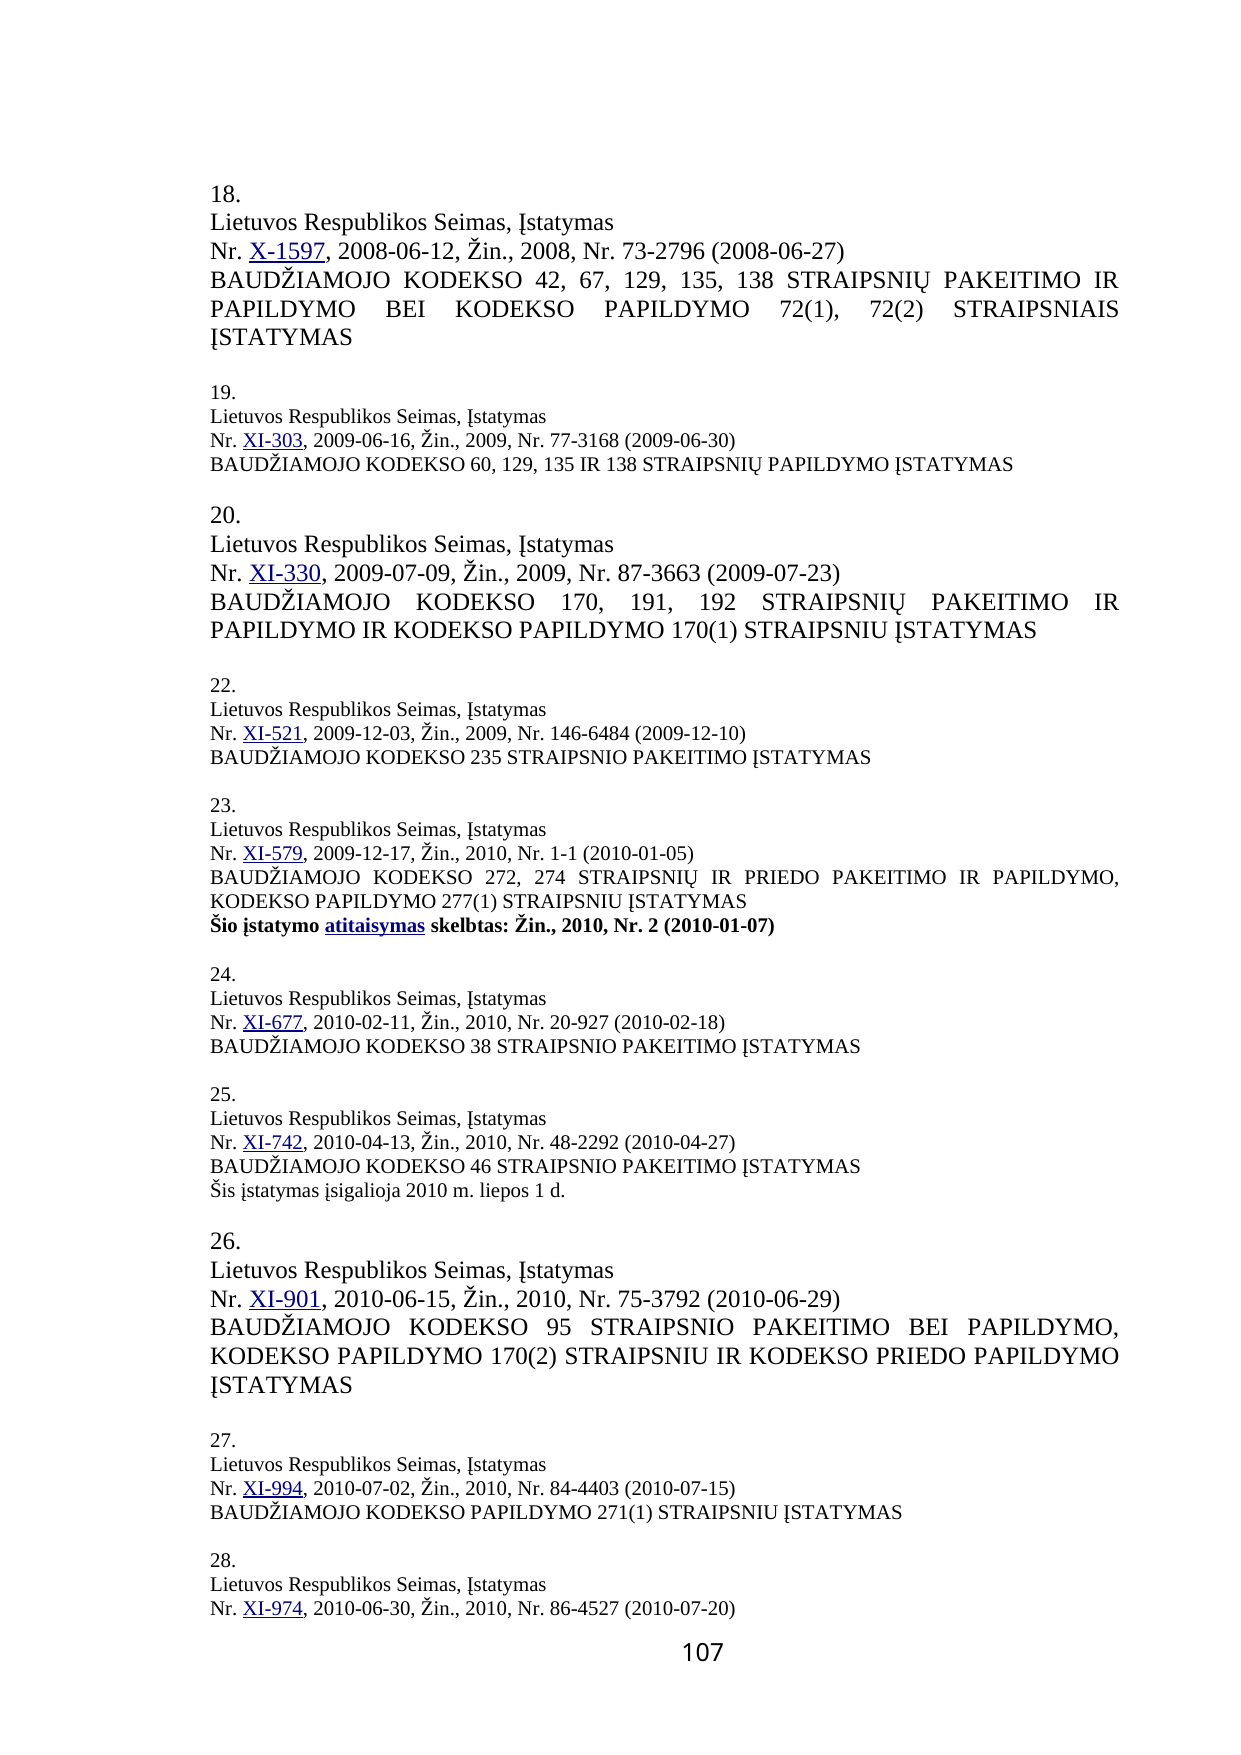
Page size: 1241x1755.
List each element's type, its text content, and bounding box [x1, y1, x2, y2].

text Lietuvos Respublikos Seimas, Įstatymas [210, 207, 1120, 236]
text Lietuvos Respublikos Seimas, Įstatymas [210, 1452, 1120, 1476]
text 25. [210, 1082, 1120, 1106]
text 18. [210, 179, 1120, 207]
text Lietuvos Respublikos Seimas, Įstatymas [210, 986, 1120, 1010]
text Lietuvos Respublikos Seimas, Įstatymas [210, 1572, 1120, 1596]
text Šis įstatymas įsigalioja 2010 m. liepos 1 d. [210, 1178, 1120, 1202]
text 23. [210, 793, 1120, 817]
text Nr. XI-974, 2010-06-30, Žin., 2010, Nr. 86-4527 (2010-07-20) [210, 1596, 1120, 1620]
text 24. [210, 962, 1120, 986]
text 26. [210, 1226, 1120, 1255]
text 20. [210, 500, 1120, 529]
text BAUDŽIAMOJO KODEKSO 170, 191, 192 STRAIPSNIŲ PAKEITIMO IR PAPILDYMO IR KODEKSO PAPILDYMO 170(1) STRAIPSNIU ĮSTATYMAS [210, 587, 1120, 644]
text BAUDŽIAMOJO KODEKSO PAPILDYMO 271(1) STRAIPSNIU ĮSTATYMAS [210, 1500, 1120, 1524]
text 22. [210, 673, 1120, 697]
text Nr. XI-994, 2010-07-02, Žin., 2010, Nr. 84-4403 (2010-07-15) [210, 1476, 1120, 1500]
text Nr. XI-579, 2009-12-17, Žin., 2010, Nr. 1-1 (2010-01-05) [210, 841, 1120, 865]
text Nr. XI-677, 2010-02-11, Žin., 2010, Nr. 20-927 (2010-02-18) [210, 1010, 1120, 1034]
text Nr. XI-742, 2010-04-13, Žin., 2010, Nr. 48-2292 (2010-04-27) [210, 1130, 1120, 1154]
text Lietuvos Respublikos Seimas, Įstatymas [210, 1255, 1120, 1284]
text Lietuvos Respublikos Seimas, Įstatymas [210, 817, 1120, 841]
text Lietuvos Respublikos Seimas, Įstatymas [210, 1106, 1120, 1130]
text 28. [210, 1548, 1120, 1572]
text Nr. XI-901, 2010-06-15, Žin., 2010, Nr. 75-3792 (2010-06-29) [210, 1284, 1120, 1312]
text Nr. XI-521, 2009-12-03, Žin., 2009, Nr. 146-6484 (2009-12-10) [210, 721, 1120, 745]
text Šio įstatymo atitaisymas skelbtas: Žin., 2010, Nr. 2 (2010-01-07) [210, 913, 1120, 937]
text BAUDŽIAMOJO KODEKSO 235 STRAIPSNIO PAKEITIMO ĮSTATYMAS [210, 745, 1120, 769]
text BAUDŽIAMOJO KODEKSO 38 STRAIPSNIO PAKEITIMO ĮSTATYMAS [210, 1034, 1120, 1058]
text Nr. XI-303, 2009-06-16, Žin., 2009, Nr. 77-3168 (2009-06-30) [210, 428, 1120, 452]
text 27. [210, 1427, 1120, 1452]
text Nr. XI-330, 2009-07-09, Žin., 2009, Nr. 87-3663 (2009-07-23) [210, 558, 1120, 587]
text BAUDŽIAMOJO KODEKSO 46 STRAIPSNIO PAKEITIMO ĮSTATYMAS [210, 1154, 1120, 1178]
text BAUDŽIAMOJO KODEKSO 95 STRAIPSNIO PAKEITIMO BEI PAPILDYMO, KODEKSO PAPILDYMO 170(2) STRAIPSNIU IR KODEKSO PRIEDO PAPILDYMO ĮSTATYMAS [210, 1312, 1120, 1399]
text Lietuvos Respublikos Seimas, Įstatymas [210, 529, 1120, 558]
text Nr. X-1597, 2008-06-12, Žin., 2008, Nr. 73-2796 (2008-06-27) [210, 236, 1120, 265]
text BAUDŽIAMOJO KODEKSO 42, 67, 129, 135, 138 STRAIPSNIŲ PAKEITIMO IR PAPILDYMO BEI KODEKSO PAPILDYMO 72(1), 72(2) STRAIPSNIAIS ĮSTATYMAS [210, 265, 1120, 351]
text Lietuvos Respublikos Seimas, Įstatymas [210, 697, 1120, 721]
text BAUDŽIAMOJO KODEKSO 272, 274 STRAIPSNIŲ IR PRIEDO PAKEITIMO IR PAPILDYMO, KODEKSO PAPILDYMO 277(1) STRAIPSNIU ĮSTATYMAS [210, 865, 1120, 913]
text 19. [210, 380, 1120, 404]
text Lietuvos Respublikos Seimas, Įstatymas [210, 404, 1120, 428]
text BAUDŽIAMOJO KODEKSO 60, 129, 135 IR 138 STRAIPSNIŲ PAPILDYMO ĮSTATYMAS [210, 452, 1120, 476]
